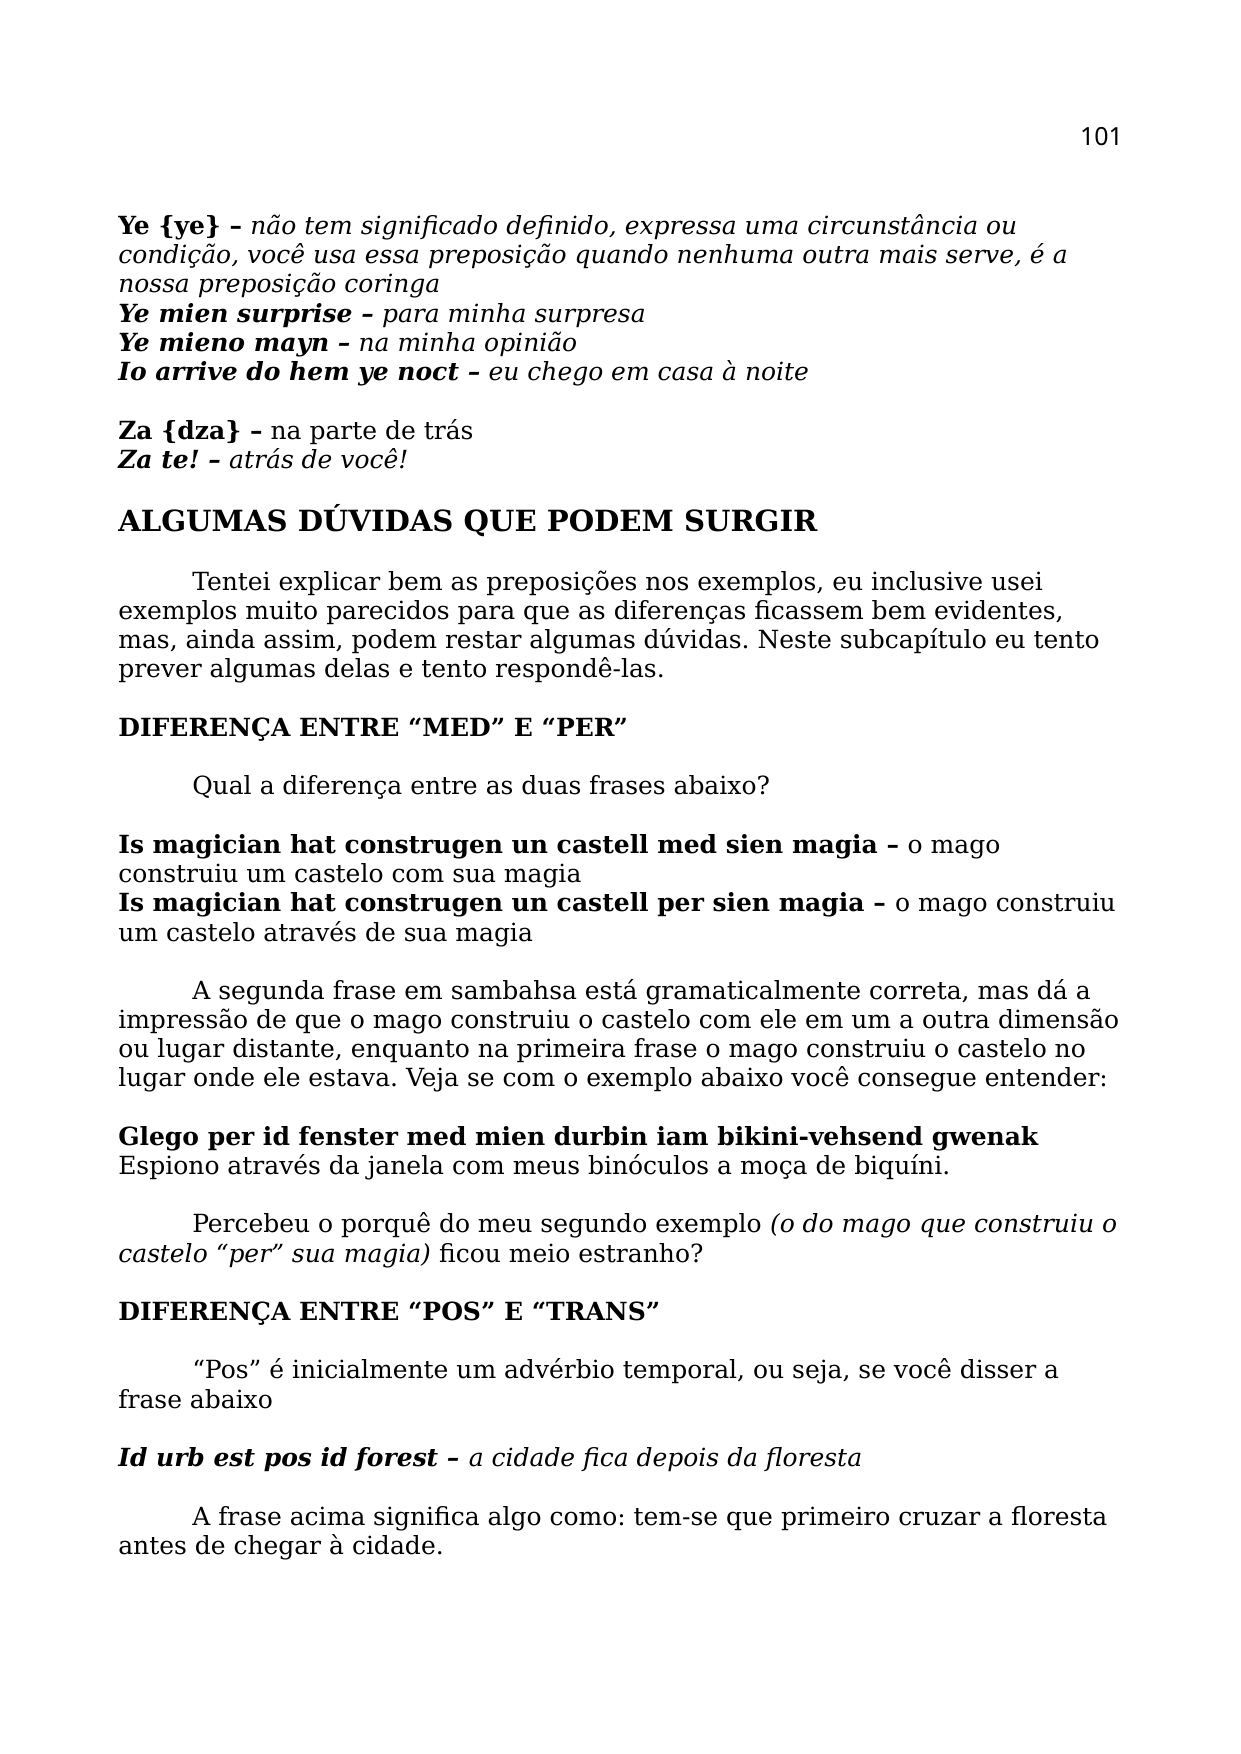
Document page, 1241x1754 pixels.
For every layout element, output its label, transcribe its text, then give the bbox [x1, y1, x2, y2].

text Za te! – atrás de você! [118, 445, 1123, 474]
text Id urb est pos id forest – a cidade fica depois da floresta [118, 1443, 1123, 1473]
text Za {dza} – na parte de trás [118, 416, 1123, 445]
text Is magician hat construgen un castell per sien magia – o mago construiu um castelo através de sua magia [118, 888, 1123, 947]
text Qual a diferença entre as duas frases abaixo? [118, 772, 1123, 801]
subtitle DIFERENÇA ENTRE “MED” E “PER” [118, 713, 1123, 742]
text Ye {ye} – não tem significado definido, expressa uma circunstância ou condição, você usa essa preposição quando nenhuma outra mais serve, é a nossa preposição coringa [118, 211, 1123, 298]
text A segunda frase em sambahsa está gramaticalmente correta, mas dá a impressão de que o mago construiu o castelo com ele em um a outra dimensão ou lugar distante, enquanto na primeira frase o mago construiu o castelo no lugar onde ele estava. Veja se com o exemplo abaixo você consegue entender: [118, 976, 1123, 1093]
text “Pos” é inicialmente um advérbio temporal, ou seja, se você disser a frase abaixo [118, 1356, 1123, 1414]
text Glego per id fenster med mien durbin iam bikini-vehsend gwenak [118, 1122, 1123, 1151]
text Espiono através da janela com meus binóculos a moça de biquíni. [118, 1151, 1123, 1181]
text Io arrive do hem ye noct – eu chego em casa à noite [118, 357, 1123, 387]
subtitle ALGUMAS DÚVIDAS QUE PODEM SURGIR [118, 504, 1123, 538]
text Ye mien surprise – para minha surpresa [118, 298, 1123, 328]
text A frase acima significa algo como: tem-se que primeiro cruzar a floresta antes de chegar à cidade. [118, 1502, 1123, 1560]
text Percebeu o porquê do meu segundo exemplo (o do mago que construiu o castelo “per” sua magia) ficou meio estranho? [118, 1210, 1123, 1268]
text Tentei explicar bem as preposições nos exemplos, eu inclusive usei exemplos muito parecidos para que as diferenças ficassem bem evidentes, mas, ainda assim, podem restar algumas dúvidas. Neste subcapítulo eu tento prever algumas delas e tento respondê-las. [118, 567, 1123, 684]
text Ye mieno mayn – na minha opinião [118, 328, 1123, 357]
text Is magician hat construgen un castell med sien magia – o mago construiu um castelo com sua magia [118, 830, 1123, 888]
subtitle DIFERENÇA ENTRE “POS” E “TRANS” [118, 1297, 1123, 1327]
